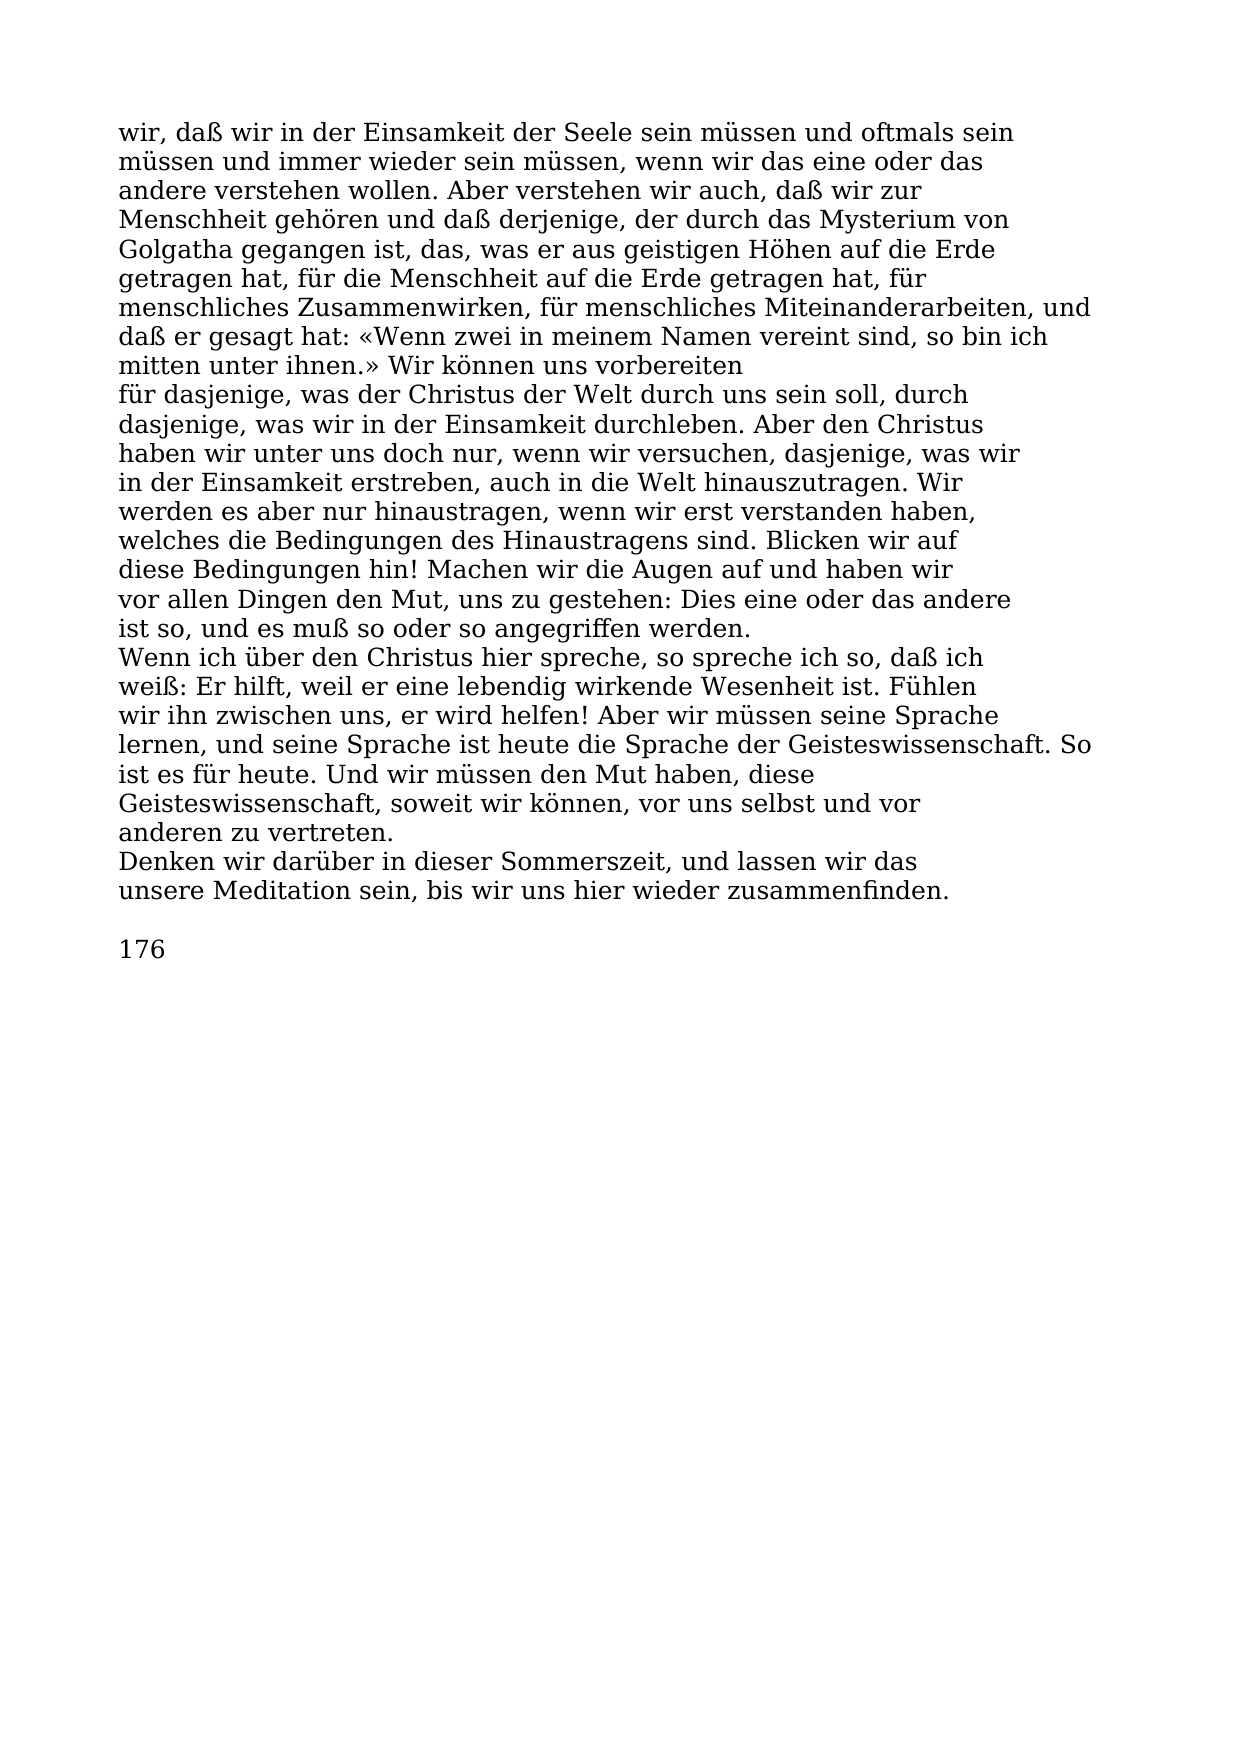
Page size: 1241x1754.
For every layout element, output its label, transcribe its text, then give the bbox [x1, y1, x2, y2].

text für dasjenige, was der Christus der Welt durch uns sein soll, durch [118, 381, 1122, 410]
text in der Einsamkeit erstreben, auch in die Welt hinauszutragen. Wir [118, 468, 1122, 497]
text diese Bedingungen hin! Machen wir die Augen auf und haben wir [118, 556, 1122, 585]
text Golgatha gegangen ist, das, was er aus geistigen Höhen auf die Erde [118, 235, 1122, 264]
text menschliches Zusammenwirken, für menschliches Miteinanderarbeiten, und daß er gesagt hat: «Wenn zwei in meinem Namen vereint sind, so bin ich mitten unter ihnen.» Wir können uns vorbereiten [118, 293, 1122, 381]
text Denken wir darüber in dieser Sommerszeit, und lassen wir das [118, 847, 1122, 876]
text müssen und immer wieder sein müssen, wenn wir das eine oder das [118, 147, 1122, 176]
text lernen, und seine Sprache ist heute die Sprache der Geisteswissenschaft. So ist es für heute. Und wir müssen den Mut haben, diese [118, 731, 1122, 789]
text weiß: Er hilft, weil er eine lebendig wirkende Wesenheit ist. Fühlen [118, 672, 1122, 701]
text andere verstehen wollen. Aber verstehen wir auch, daß wir zur [118, 176, 1122, 206]
text wir, daß wir in der Einsamkeit der Seele sein müssen und oftmals sein [118, 118, 1122, 147]
text werden es aber nur hinaustragen, wenn wir erst verstanden haben, [118, 497, 1122, 526]
text Wenn ich über den Christus hier spreche, so spreche ich so, daß ich [118, 643, 1122, 672]
text Geisteswissenschaft, soweit wir können, vor uns selbst und vor [118, 789, 1122, 818]
text 176 [118, 935, 1122, 964]
text welches die Bedingungen des Hinaustragens sind. Blicken wir auf [118, 526, 1122, 556]
text wir ihn zwischen uns, er wird helfen! Aber wir müssen seine Sprache [118, 701, 1122, 731]
text getragen hat, für die Menschheit auf die Erde getragen hat, für [118, 264, 1122, 293]
text haben wir unter uns doch nur, wenn wir versuchen, dasjenige, was wir [118, 439, 1122, 468]
text unsere Meditation sein, bis wir uns hier wieder zusammenfinden. [118, 876, 1122, 906]
text dasjenige, was wir in der Einsamkeit durchleben. Aber den Christus [118, 410, 1122, 439]
text Menschheit gehören und daß derjenige, der durch das Mysterium von [118, 206, 1122, 235]
text anderen zu vertreten. [118, 818, 1122, 847]
text ist so, und es muß so oder so angegriffen werden. [118, 614, 1122, 643]
text vor allen Dingen den Mut, uns zu gestehen: Dies eine oder das andere [118, 585, 1122, 614]
